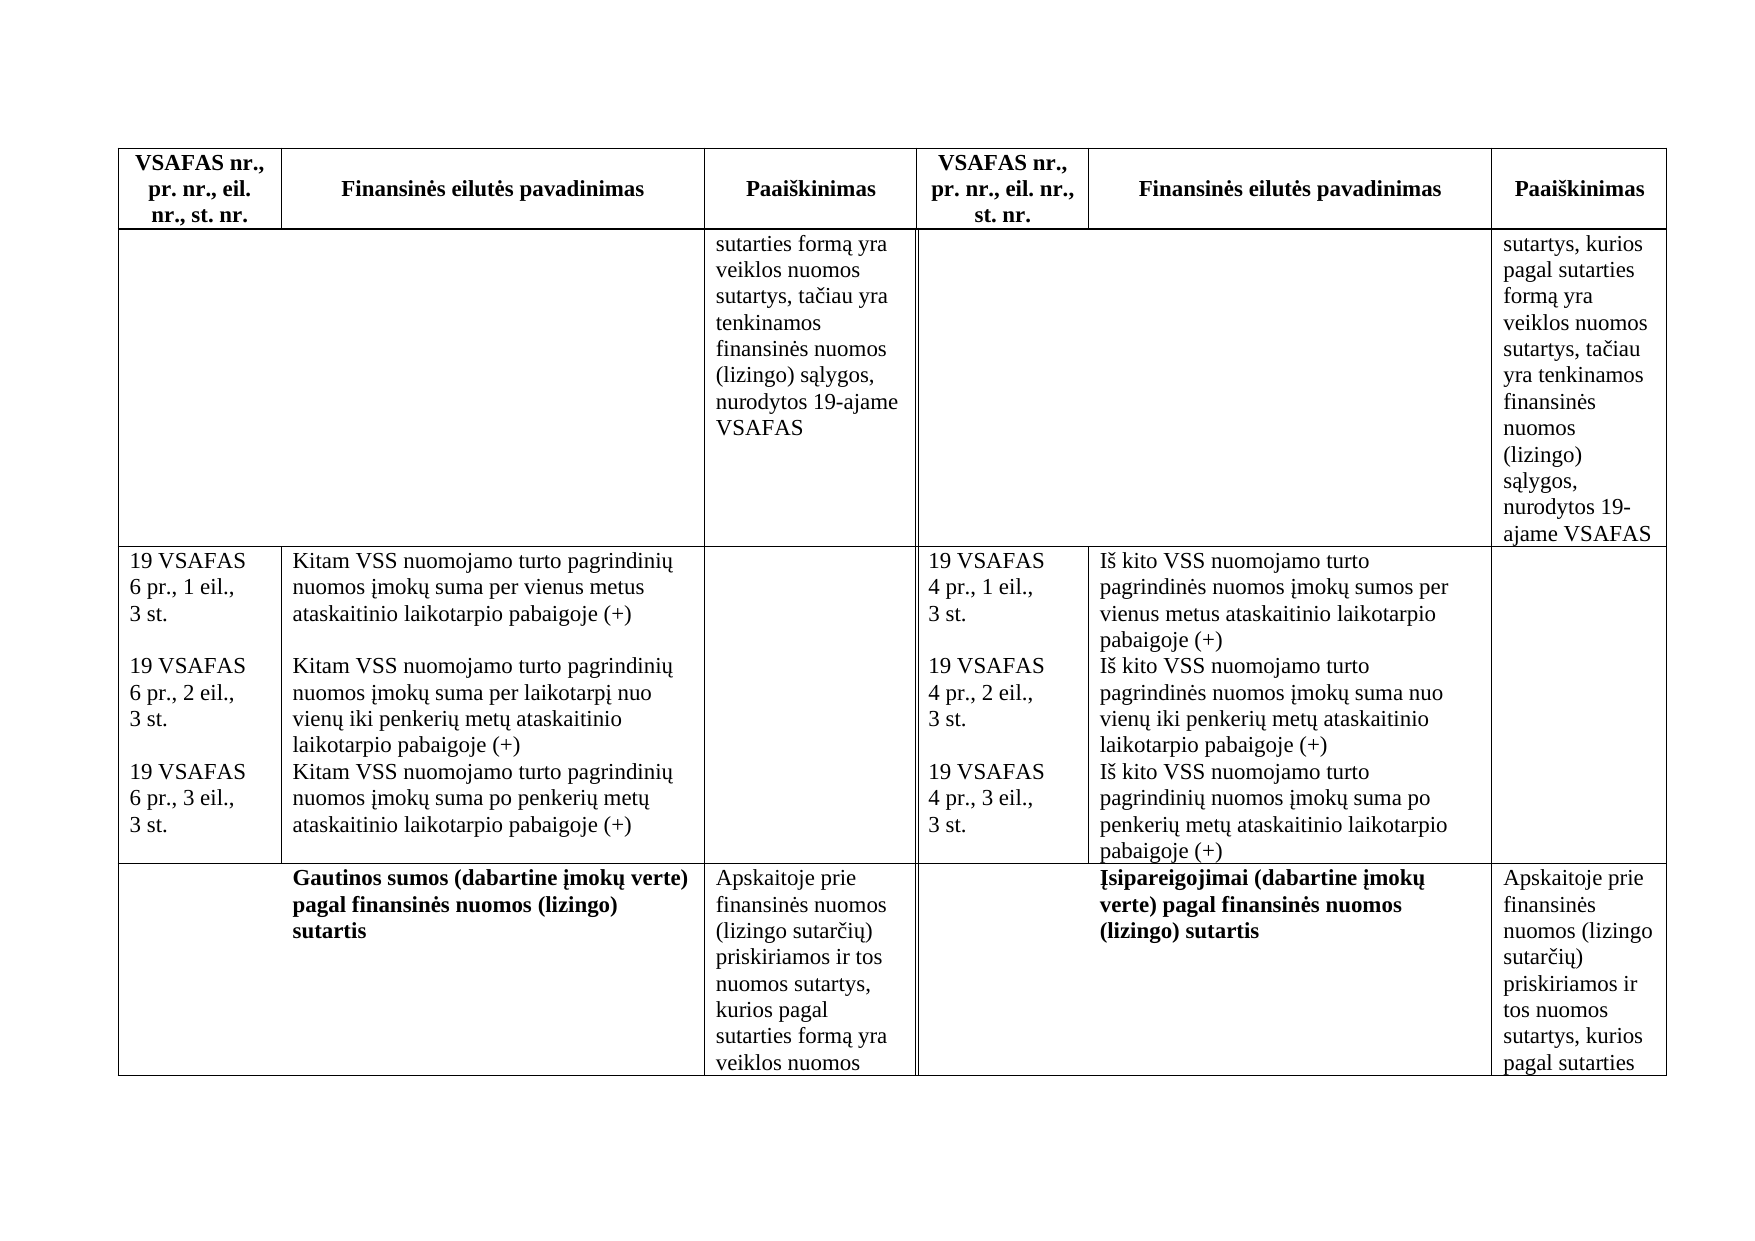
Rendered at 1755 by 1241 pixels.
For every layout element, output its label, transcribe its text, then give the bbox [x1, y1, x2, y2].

table_cell [281, 230, 704, 546]
table_header VSAFAS nr., pr. nr., eil. nr., st. nr. [917, 149, 1088, 228]
table_cell [1492, 653, 1666, 758]
table_cell [919, 864, 1088, 1075]
table_cell 19 VSAFAS 6 pr., 1 eil., 3 st. [119, 547, 281, 652]
table_header Paaiškinimas [705, 149, 916, 228]
table_cell [705, 653, 915, 758]
table_cell [919, 230, 1088, 546]
table_cell 19 VSAFAS 4 pr., 1 eil., 3 st. [919, 547, 1088, 652]
table_header Finansinės eilutės pavadinimas [1089, 149, 1491, 228]
table_cell Kitam VSS nuomojamo turto pagrindinių nuomos įmokų suma po penkerių metų ataskaitinio laikotarpio pabaigoje (+) [282, 758, 704, 863]
table_cell Iš kito VSS nuomojamo turto pagrindinės nuomos įmokų sumos per vienus metus ataskaitinio laikotarpio pabaigoje (+) [1089, 547, 1491, 652]
table_cell Iš kito VSS nuomojamo turto pagrindinių nuomos įmokų suma po penkerių metų ataskaitinio laikotarpio pabaigoje (+) [1089, 758, 1491, 863]
table_cell [1088, 230, 1491, 546]
table_cell Kitam VSS nuomojamo turto pagrindinių nuomos įmokų suma per laikotarpį nuo vienų iki penkerių metų ataskaitinio laikotarpio pabaigoje (+) [282, 653, 704, 758]
table_cell Iš kito VSS nuomojamo turto pagrindinės nuomos įmokų suma nuo vienų iki penkerių metų ataskaitinio laikotarpio pabaigoje (+) [1089, 653, 1491, 758]
table_cell [1492, 758, 1666, 863]
table_cell sutartys, kurios pagal sutarties formą yra veiklos nuomos sutartys, tačiau yra tenkinamos finansinės nuomos (lizingo) sąlygos, nurodytos 19-ajame VSAFAS [1492, 230, 1666, 546]
table_header Paaiškinimas [1492, 149, 1666, 228]
table_cell sutarties formą yra veiklos nuomos sutartys, tačiau yra tenkinamos finansinės nuomos (lizingo) sąlygos, nurodytos 19-ajame VSAFAS [705, 230, 915, 546]
table_cell Įsipareigojimai (dabartine įmokų verte) pagal finansinės nuomos (lizingo) sutartis [1088, 864, 1491, 1075]
table_cell [119, 230, 281, 546]
table_cell [1492, 547, 1666, 652]
table_cell Apskaitoje prie finansinės nuomos (lizingo sutarčių) priskiriamos ir tos nuomos sutartys, kurios pagal sutarties formą yra veiklos nuomos [705, 864, 915, 1075]
table_cell 19 VSAFAS 4 pr., 2 eil., 3 st. [919, 653, 1088, 758]
table_cell 19 VSAFAS 4 pr., 3 eil., 3 st. [919, 758, 1088, 863]
table_header VSAFAS nr., pr. nr., eil. nr., st. nr. [119, 149, 281, 228]
table_cell [119, 864, 281, 1075]
table_cell 19 VSAFAS 6 pr., 3 eil., 3 st. [119, 758, 281, 863]
table_cell [705, 547, 915, 652]
table_header Finansinės eilutės pavadinimas [282, 149, 704, 228]
table_cell [705, 758, 915, 863]
table_cell Kitam VSS nuomojamo turto pagrindinių nuomos įmokų suma per vienus metus ataskaitinio laikotarpio pabaigoje (+) [282, 547, 704, 652]
table_cell 19 VSAFAS 6 pr., 2 eil., 3 st. [119, 653, 281, 758]
table_cell Gautinos sumos (dabartine įmokų verte) pagal finansinės nuomos (lizingo) sutartis [281, 864, 704, 1075]
table_cell Apskaitoje prie finansinės nuomos (lizingo sutarčių) priskiriamos ir tos nuomos sutartys, kurios pagal sutarties [1492, 864, 1666, 1075]
